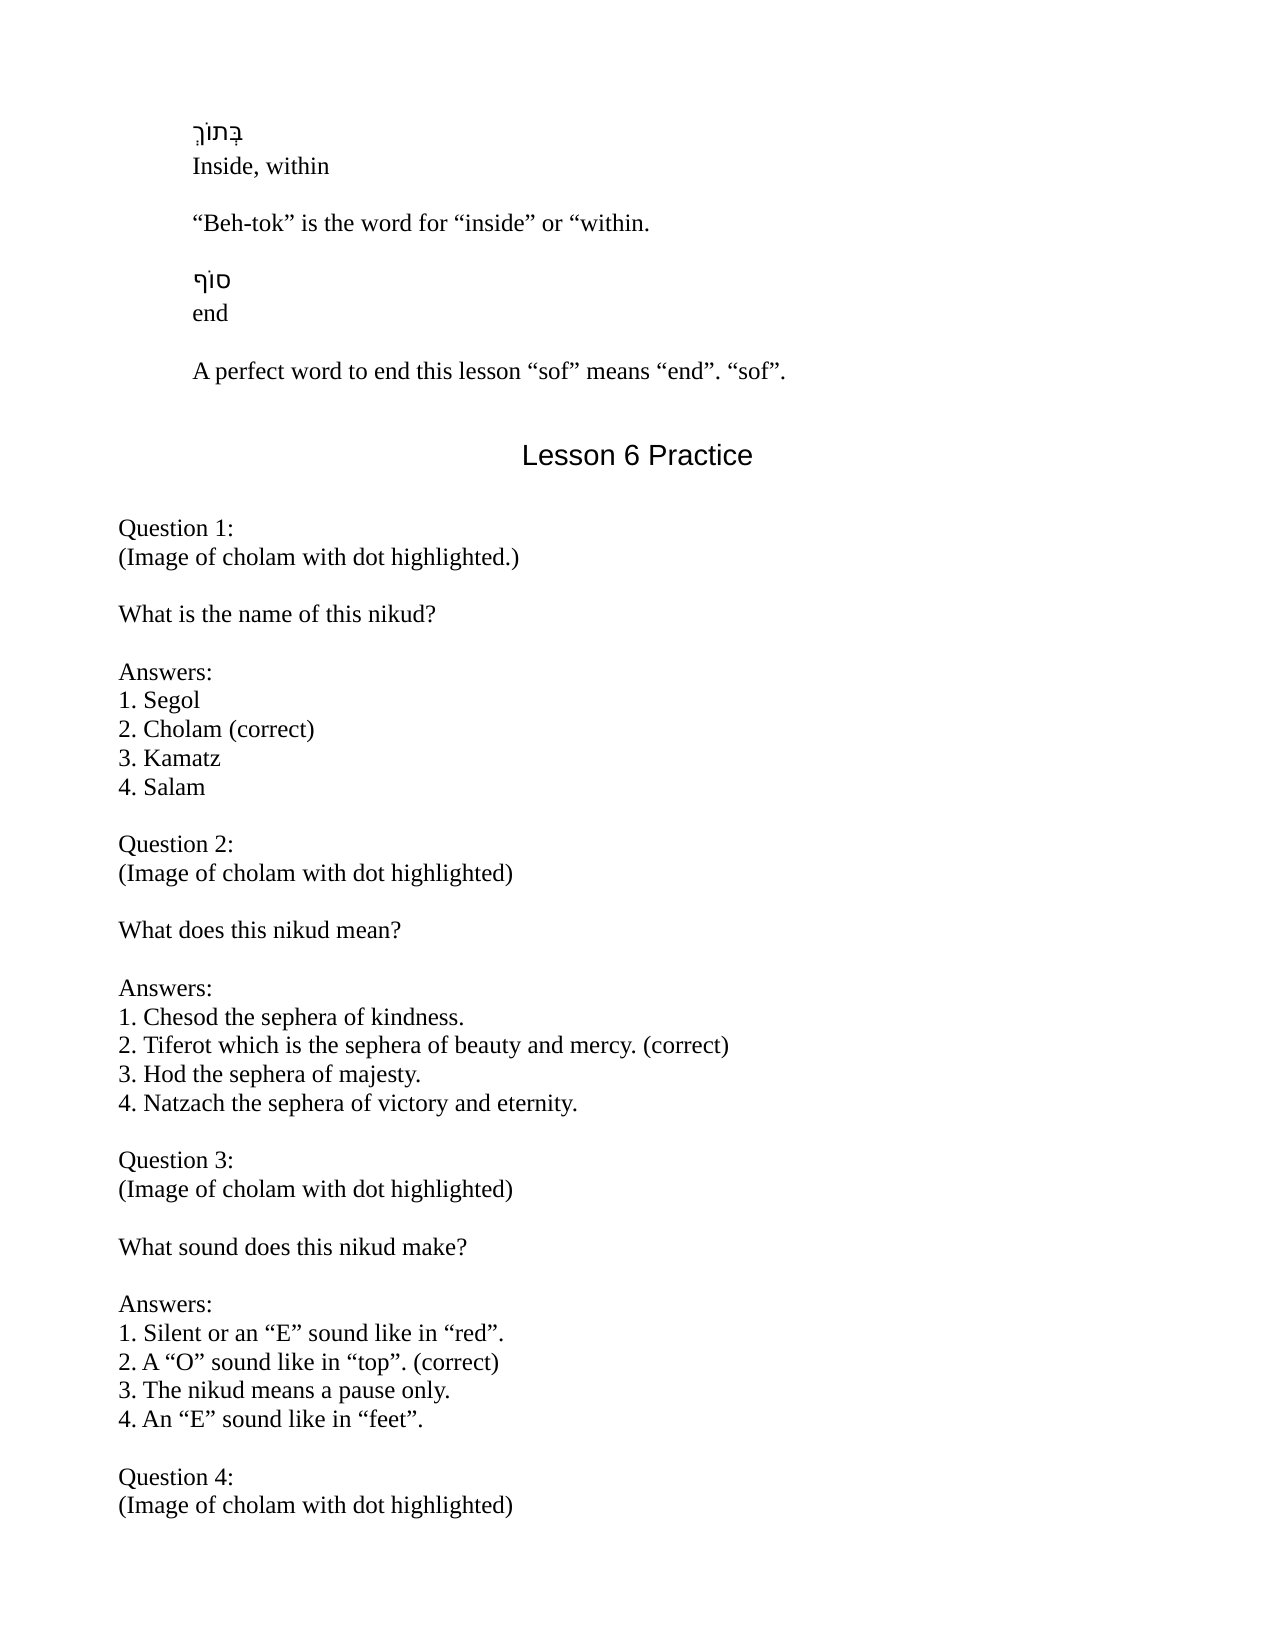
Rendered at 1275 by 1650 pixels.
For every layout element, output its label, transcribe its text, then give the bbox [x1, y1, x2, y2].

text 2. Cholam (correct) [118, 714, 1157, 743]
text 3. Kamatz [118, 743, 1157, 772]
text 1. Silent or an “E” sound like in “red”. [118, 1318, 1157, 1347]
text 4. Salam [118, 772, 1157, 801]
text What is the name of this nikud? [118, 599, 1157, 628]
text Question 4: [118, 1462, 1157, 1491]
text 2. Tiferot which is the sephera of beauty and mercy. (correct) [118, 1031, 1157, 1059]
text Inside, within [192, 151, 1157, 179]
text (Image of cholam with dot highlighted.) [118, 542, 1157, 571]
text Question 3: [118, 1146, 1157, 1174]
text בְּתוֹךְ [192, 118, 1157, 151]
text סוֹף [192, 266, 1157, 298]
text What sound does this nikud make? [118, 1232, 1157, 1261]
text 3. The nikud means a pause only. [118, 1376, 1157, 1404]
text (Image of cholam with dot highlighted) [118, 858, 1157, 887]
text 3. Hod the sephera of majesty. [118, 1059, 1157, 1088]
text (Image of cholam with dot highlighted) [118, 1174, 1157, 1203]
text 2. A “O” sound like in “top”. (correct) [118, 1347, 1157, 1376]
text Question 2: [118, 829, 1157, 858]
text 4. An “E” sound like in “feet”. [118, 1404, 1157, 1433]
text “Beh-tok” is the word for “inside” or “within. [192, 208, 1157, 237]
text Answers: [118, 657, 1157, 686]
text Answers: [118, 973, 1157, 1002]
text 1. Chesod the sephera of kindness. [118, 1002, 1157, 1031]
text Answers: [118, 1289, 1157, 1318]
text 4. Natzach the sephera of victory and eternity. [118, 1088, 1157, 1117]
text Question 1: [118, 513, 1157, 542]
text (Image of cholam with dot highlighted) [118, 1491, 1157, 1519]
text What does this nikud mean? [118, 916, 1157, 944]
text A perfect word to end this lesson “sof” means “end”. “sof”. [192, 356, 1157, 384]
text end [192, 298, 1157, 327]
text 1. Segol [118, 686, 1157, 714]
subtitle Lesson 6 Practice [118, 438, 1157, 472]
